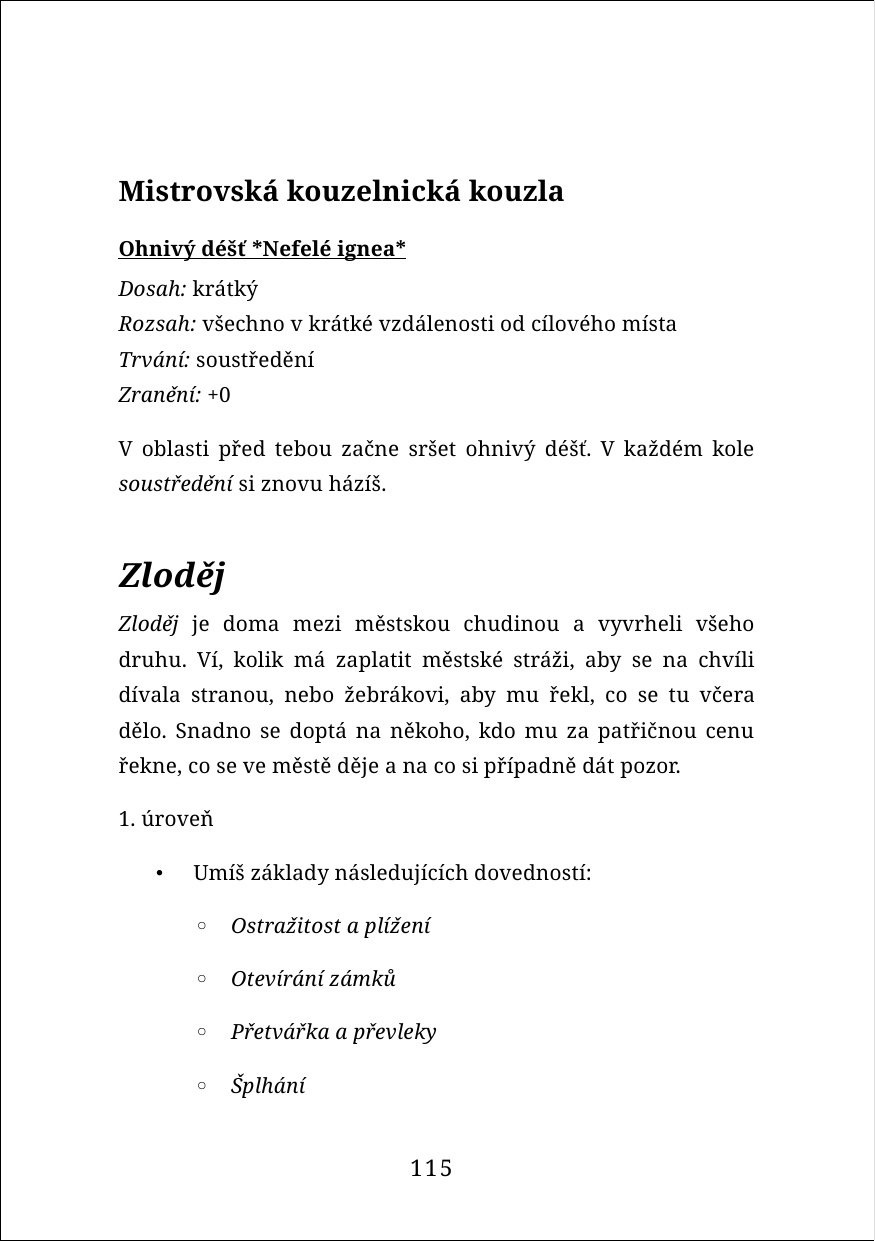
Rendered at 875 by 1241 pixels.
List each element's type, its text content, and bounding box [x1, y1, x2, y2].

subtitle Zloděj [118, 552, 756, 597]
text 1. úroveň [118, 804, 756, 833]
text V oblasti před tebou začne sršet ohnivý déšť. V každém kole soustředění si znovu házíš. [118, 434, 756, 498]
subtitle Mistrovská kouzelnická kouzla [118, 172, 756, 210]
text Dosah: krátký Rozsah: všechno v krátké vzdálenosti od cílového místa Trvání: soustředění Zranění: +0 [118, 274, 756, 409]
list Ostražitost a plížení [193, 911, 756, 939]
list Otevírání zámků [193, 964, 756, 993]
list Umíš základy následujících dovedností: [156, 858, 756, 886]
list Přetvářka a převleky [193, 1017, 756, 1046]
text Zloděj je doma mezi městskou chudinou a vyvrheli všeho druhu. Ví, kolik má zaplatit městské stráži, aby se na chvíli dívala stranou, nebo žebrákovi, aby mu řekl, co se tu včera dělo. Snadno se doptá na někoho, kdo mu za patřičnou cenu řekne, co se ve městě děje a na co si případně dát pozor. [118, 609, 756, 780]
subtitle Ohnivý déšť *Nefelé ignea* [118, 234, 756, 262]
list Šplhání [193, 1071, 756, 1099]
